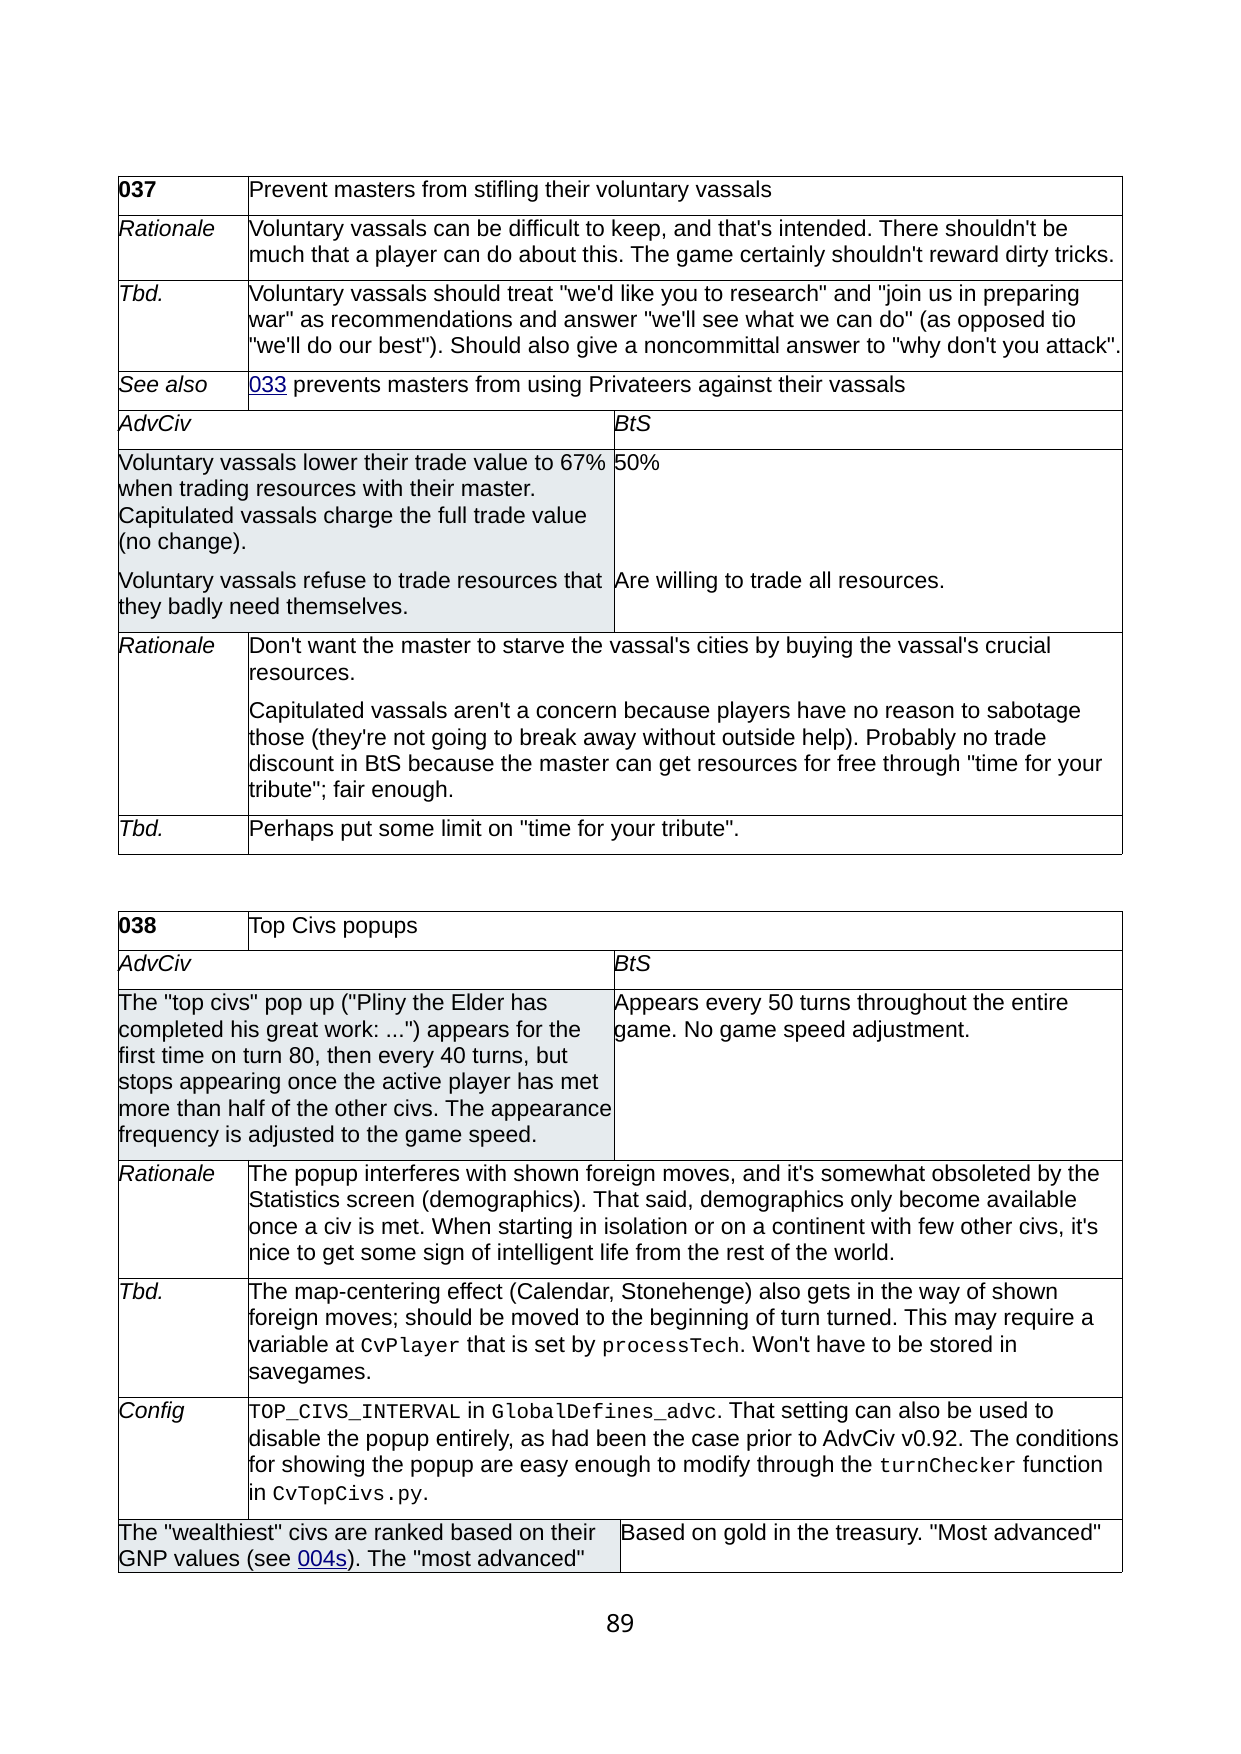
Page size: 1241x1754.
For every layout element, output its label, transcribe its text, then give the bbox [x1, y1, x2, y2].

table_cell Config [119, 1398, 248, 1519]
table_cell Voluntary vassals can be difficult to keep, and that's intended. There shouldn't be much that a player can do about this. The game certainly shouldn't reward dirty tricks. [249, 216, 1122, 280]
table_cell Perhaps put some limit on "time for your tribute". [249, 816, 1122, 854]
table_cell The popup interferes with shown foreign moves, and it's somewhat obsoleted by the Statistics screen (demographics). That said, demographics only become available once a civ is met. When starting in isolation or on a continent with few other civs, it's nice to get some sign of intelligent life from the rest of the world. [249, 1161, 1122, 1278]
table_cell Voluntary vassals should treat "we'd like you to research" and "join us in preparing war" as recommendations and answer "we'll see what we can do" (as opposed tio "we'll do our best"). Should also give a noncommittal answer to "why don't you attack". [249, 281, 1122, 371]
table_cell TOP_CIVS_INTERVAL in GlobalDefines_advc. That setting can also be used to disable the popup entirely, as had been the case prior to AdvCiv v0.92. The conditions for showing the popup are easy enough to modify through the turnChecker function in CvTopCivs.py. [249, 1398, 1122, 1519]
table_cell The map-centering effect (Calendar, Stonehenge) also gets in the way of shown foreign moves; should be moved to the beginning of turn turned. This may require a variable at CvPlayer that is set by processTech. Won't have to be stored in savegames. [249, 1279, 1122, 1397]
table_cell Rationale [119, 1161, 248, 1278]
table_cell Tbd. [119, 281, 248, 371]
table_cell Rationale [119, 216, 248, 280]
table_cell AdvCiv [119, 411, 614, 449]
table_header Top Civs popups [249, 912, 1122, 950]
table_cell Tbd. [119, 1279, 248, 1397]
table_cell BtS [615, 951, 1122, 989]
table_cell Rationale [119, 633, 248, 815]
table_header Prevent masters from stifling their voluntary vassals [249, 177, 1122, 214]
table_header 038 [119, 912, 248, 950]
table_cell BtS [615, 411, 1122, 449]
table_cell Tbd. [119, 816, 248, 854]
table_cell 50% Are willing to trade all resources. [615, 450, 1122, 632]
table_cell The "wealthiest" civs are ranked based on their GNP values (see 004s). The "most advanced" [119, 1520, 620, 1572]
table_cell The "top civs" pop up ("Pliny the Elder has completed his great work: ...") appears for the first time on turn 80, then every 40 turns, but stops appearing once the active player has met more than half of the other civs. The appearance frequency is adjusted to the game speed. [119, 990, 614, 1160]
table_cell Don't want the master to starve the vassal's cities by buying the vassal's crucial resources. Capitulated vassals aren't a concern because players have no reason to sabotage those (they're not going to break away without outside help). Probably no trade discount in BtS because the master can get resources for free through "time for your tribute"; fair enough. [249, 633, 1122, 815]
table_cell Appears every 50 turns throughout the entire game. No game speed adjustment. [615, 990, 1122, 1160]
table_header 037 [119, 177, 248, 214]
table_cell AdvCiv [119, 951, 614, 989]
table_cell See also [119, 372, 248, 410]
table_cell Voluntary vassals lower their trade value to 67% when trading resources with their master. Capitulated vassals charge the full trade value (no change). Voluntary vassals refuse to trade resources that they badly need themselves. [119, 450, 614, 632]
table_cell 033 prevents masters from using Privateers against their vassals [249, 372, 1122, 410]
table_cell Based on gold in the treasury. "Most advanced" [621, 1520, 1122, 1572]
